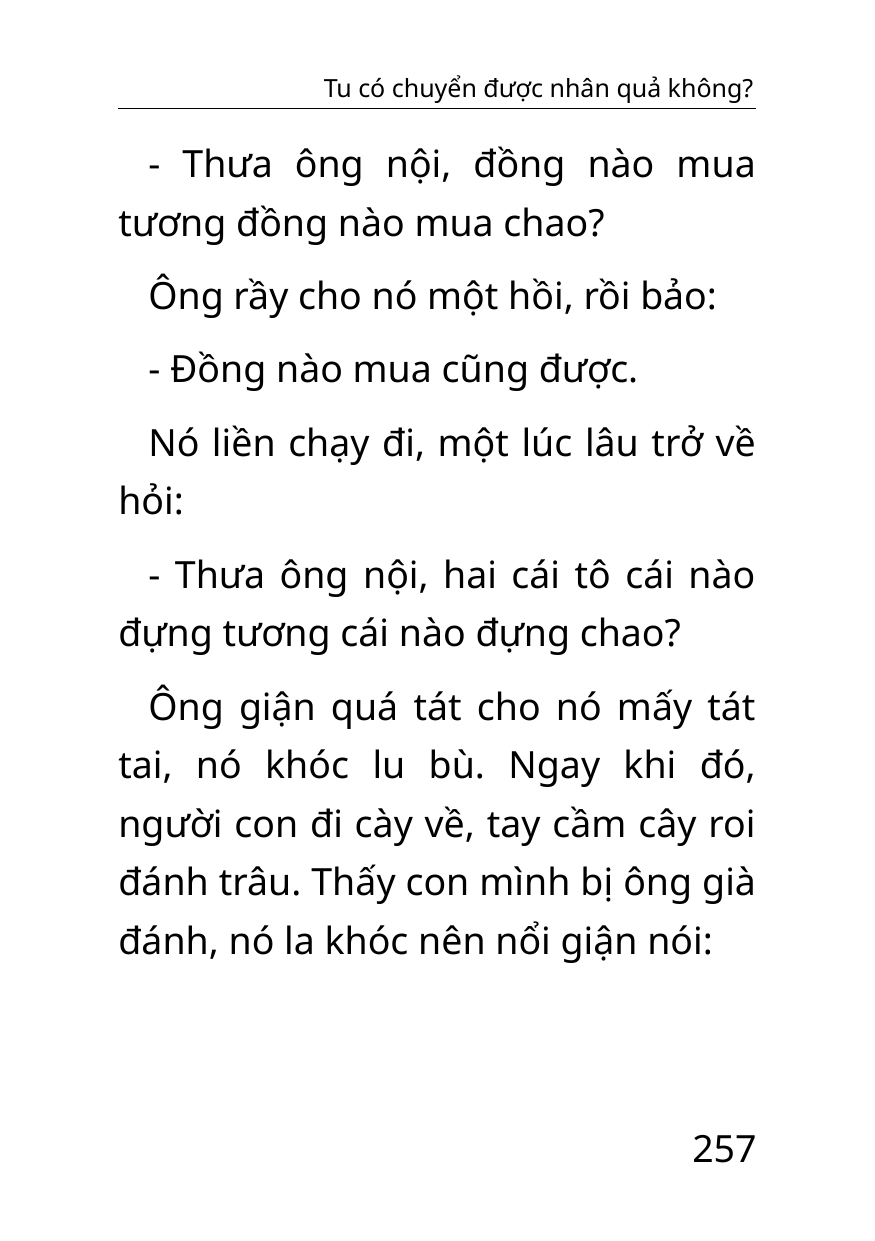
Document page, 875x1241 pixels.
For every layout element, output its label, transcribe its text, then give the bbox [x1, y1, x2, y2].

text Ông giận quá tát cho nó mấy tát tai, nó khóc lu bù. Ngay khi đó, người con đi cày về, tay cầm cây roi đánh trâu. Thấy con mình bị ông già đánh, nó la khóc nên nổi giận nói: [118, 680, 756, 965]
text - Thưa ông nội, hai cái tô cái nào đựng tương cái nào đựng chao? [118, 548, 756, 658]
text - Đồng nào mua cũng được. [118, 343, 756, 394]
text Nó liền chạy đi, một lúc lâu trở về hỏi: [118, 416, 756, 526]
text Ông rầy cho nó một hồi, rồi bảo: [118, 269, 756, 321]
text - Thưa ông nội, đồng nào mua tương đồng nào mua chao? [118, 138, 756, 247]
